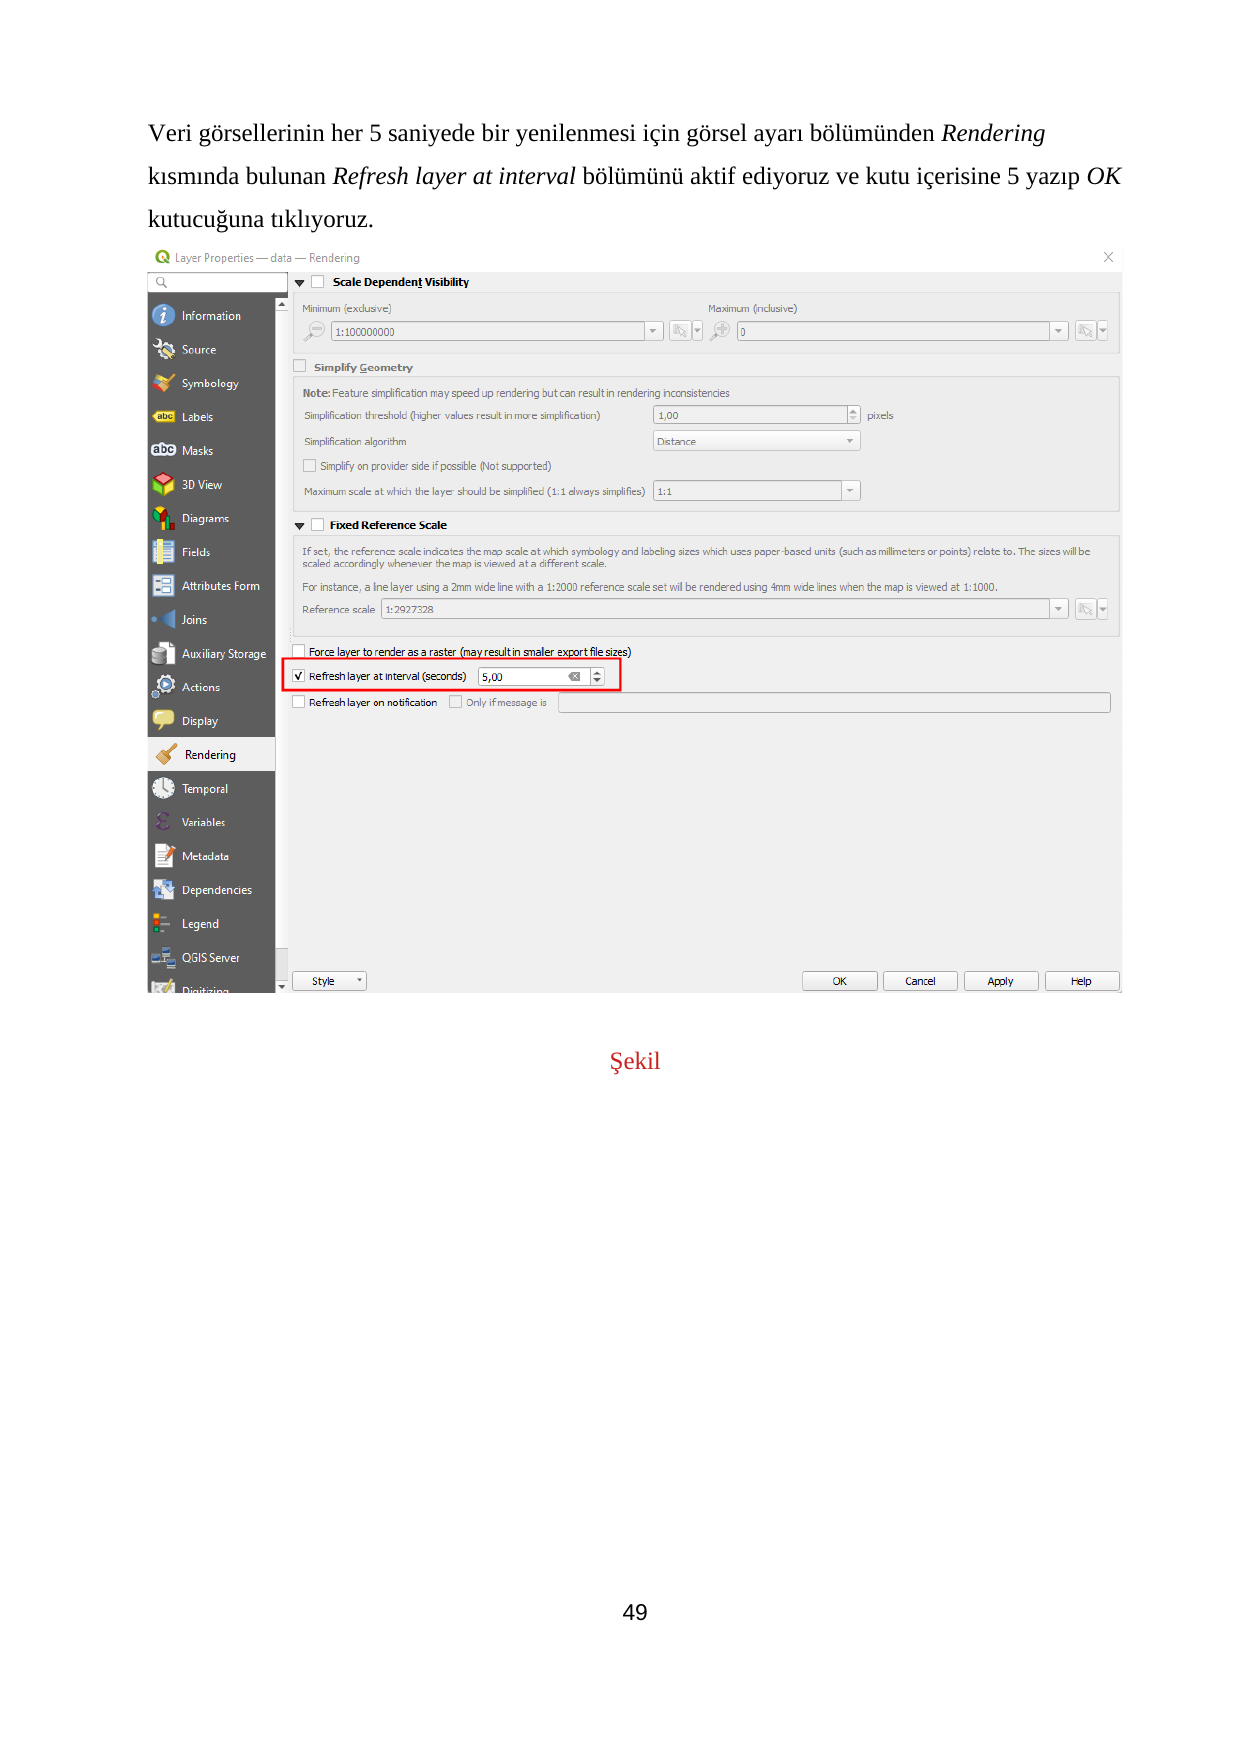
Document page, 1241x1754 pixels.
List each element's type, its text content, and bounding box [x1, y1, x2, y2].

text Şekil [148, 993, 1122, 1075]
picture [147, 247, 1123, 993]
text Veri görsellerinin her 5 saniyede bir yenilenmesi için görsel ayarı bölümünden Rendering kısmında bulunan Refresh layer at interval bölümünü aktif ediyoruz ve kutu içerisine 5 yazıp OK kutucuğuna tıklıyoruz. [148, 118, 1122, 233]
